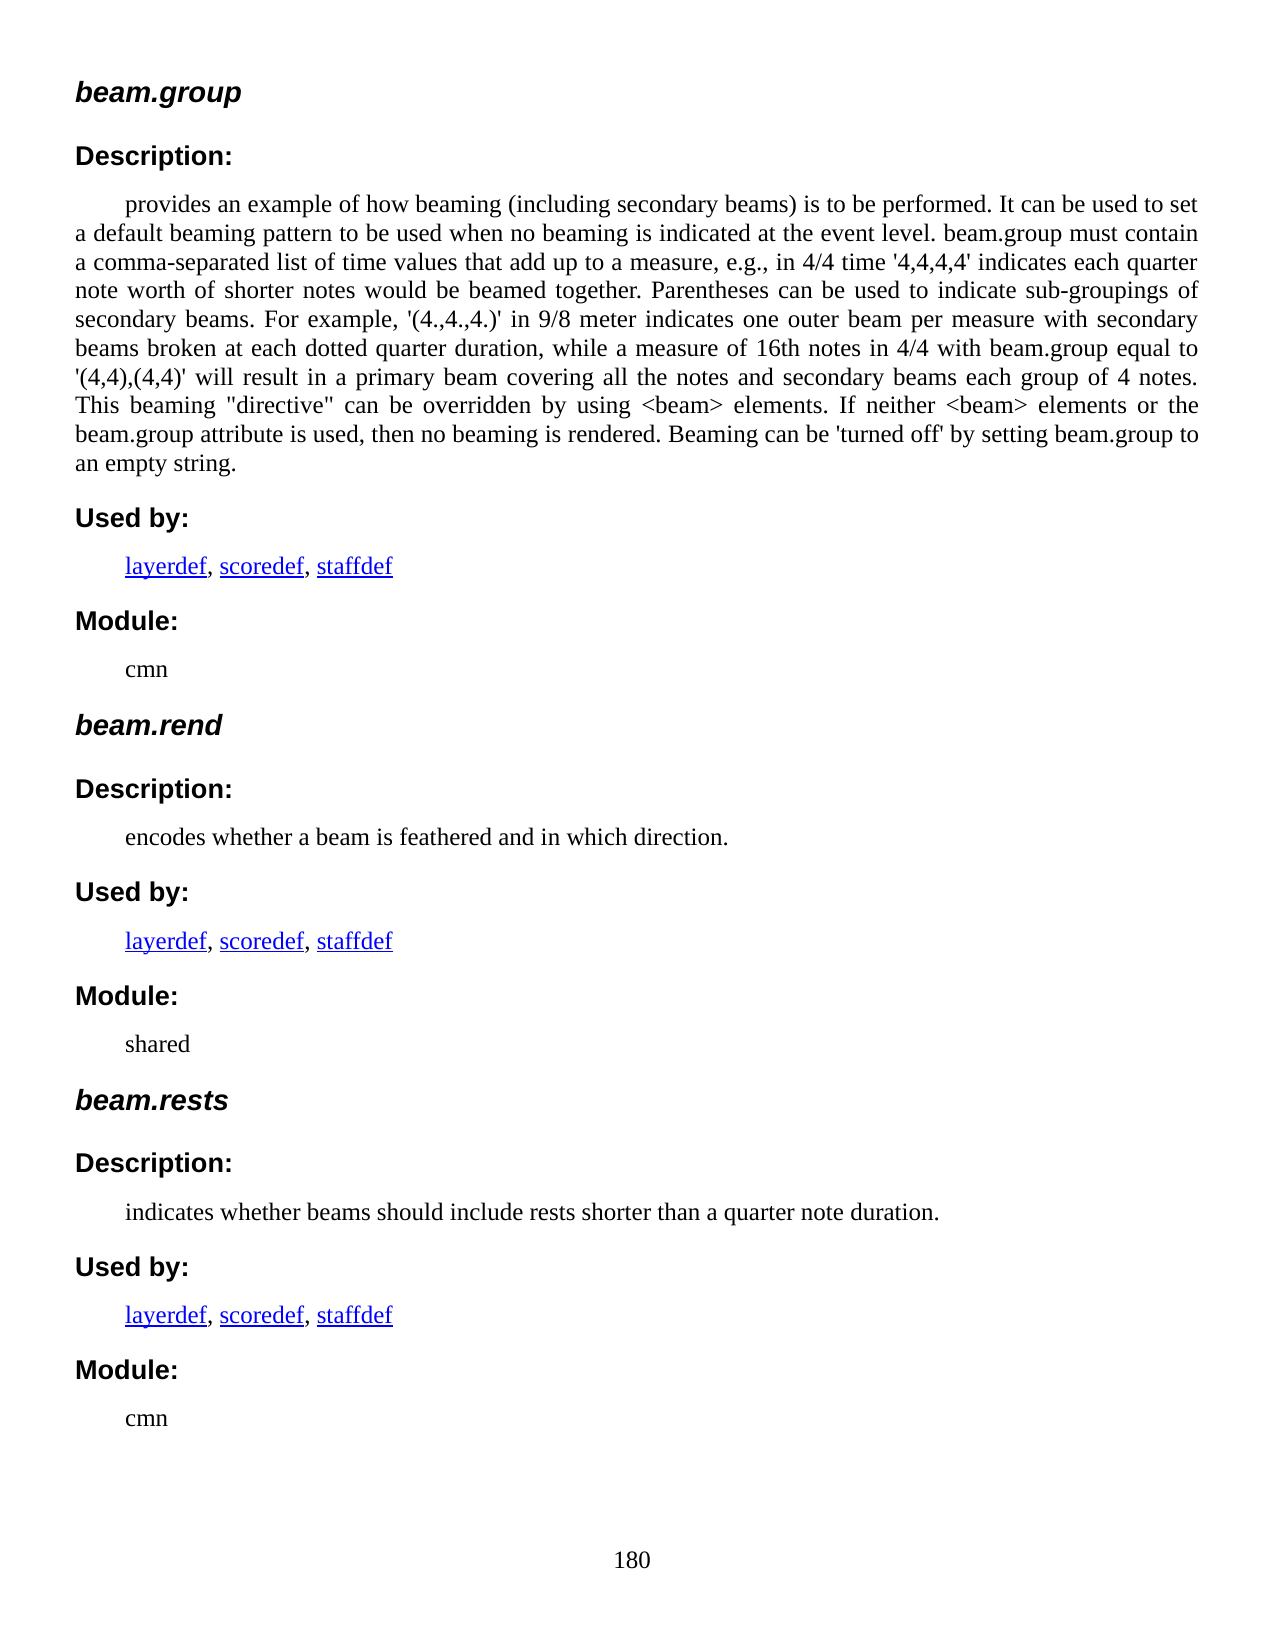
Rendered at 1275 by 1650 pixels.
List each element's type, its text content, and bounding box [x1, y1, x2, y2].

subtitle Module: [75, 979, 1200, 1011]
subtitle beam.group [75, 75, 1200, 108]
text layerdef, scoredef, staffdef [75, 1300, 1200, 1329]
subtitle Description: [75, 773, 1200, 804]
text indicates whether beams should include rests shorter than a quarter note duration. [75, 1197, 1200, 1226]
subtitle beam.rend [75, 708, 1200, 742]
subtitle beam.rests [75, 1083, 1200, 1116]
text layerdef, scoredef, staffdef [75, 926, 1200, 954]
subtitle Module: [75, 605, 1200, 636]
subtitle Used by: [75, 502, 1200, 533]
text provides an example of how beaming (including secondary beams) is to be performed. It can be used to set a default beaming pattern to be used when no beaming is indicated at the event level. beam.group must contain a comma-separated list of time values that add up to a measure, e.g., in 4/4 time '4,4,4,4' indicates each quarter note worth of shorter notes would be beamed together. Parentheses can be used to indicate sub-groupings of secondary beams. For example, '(4.,4.,4.)' in 9/8 meter indicates one outer beam per measure with secondary beams broken at each dotted quarter duration, while a measure of 16th notes in 4/4 with beam.group equal to '(4,4),(4,4)' will result in a primary beam covering all the notes and secondary beams each group of 4 notes. This beaming "directive" can be overridden by using <beam> elements. If neither <beam> elements or the beam.group attribute is used, then no beaming is rendered. Beaming can be 'turned off' by setting beam.group to an empty string. [75, 189, 1200, 477]
text cmn [75, 654, 1200, 683]
subtitle Used by: [75, 1251, 1200, 1282]
text encodes whether a beam is feathered and in which direction. [75, 822, 1200, 851]
subtitle Used by: [75, 876, 1200, 907]
subtitle Description: [75, 140, 1200, 171]
text layerdef, scoredef, staffdef [75, 551, 1200, 580]
text cmn [75, 1403, 1200, 1432]
subtitle Description: [75, 1147, 1200, 1179]
subtitle Module: [75, 1354, 1200, 1385]
text shared [75, 1029, 1200, 1058]
